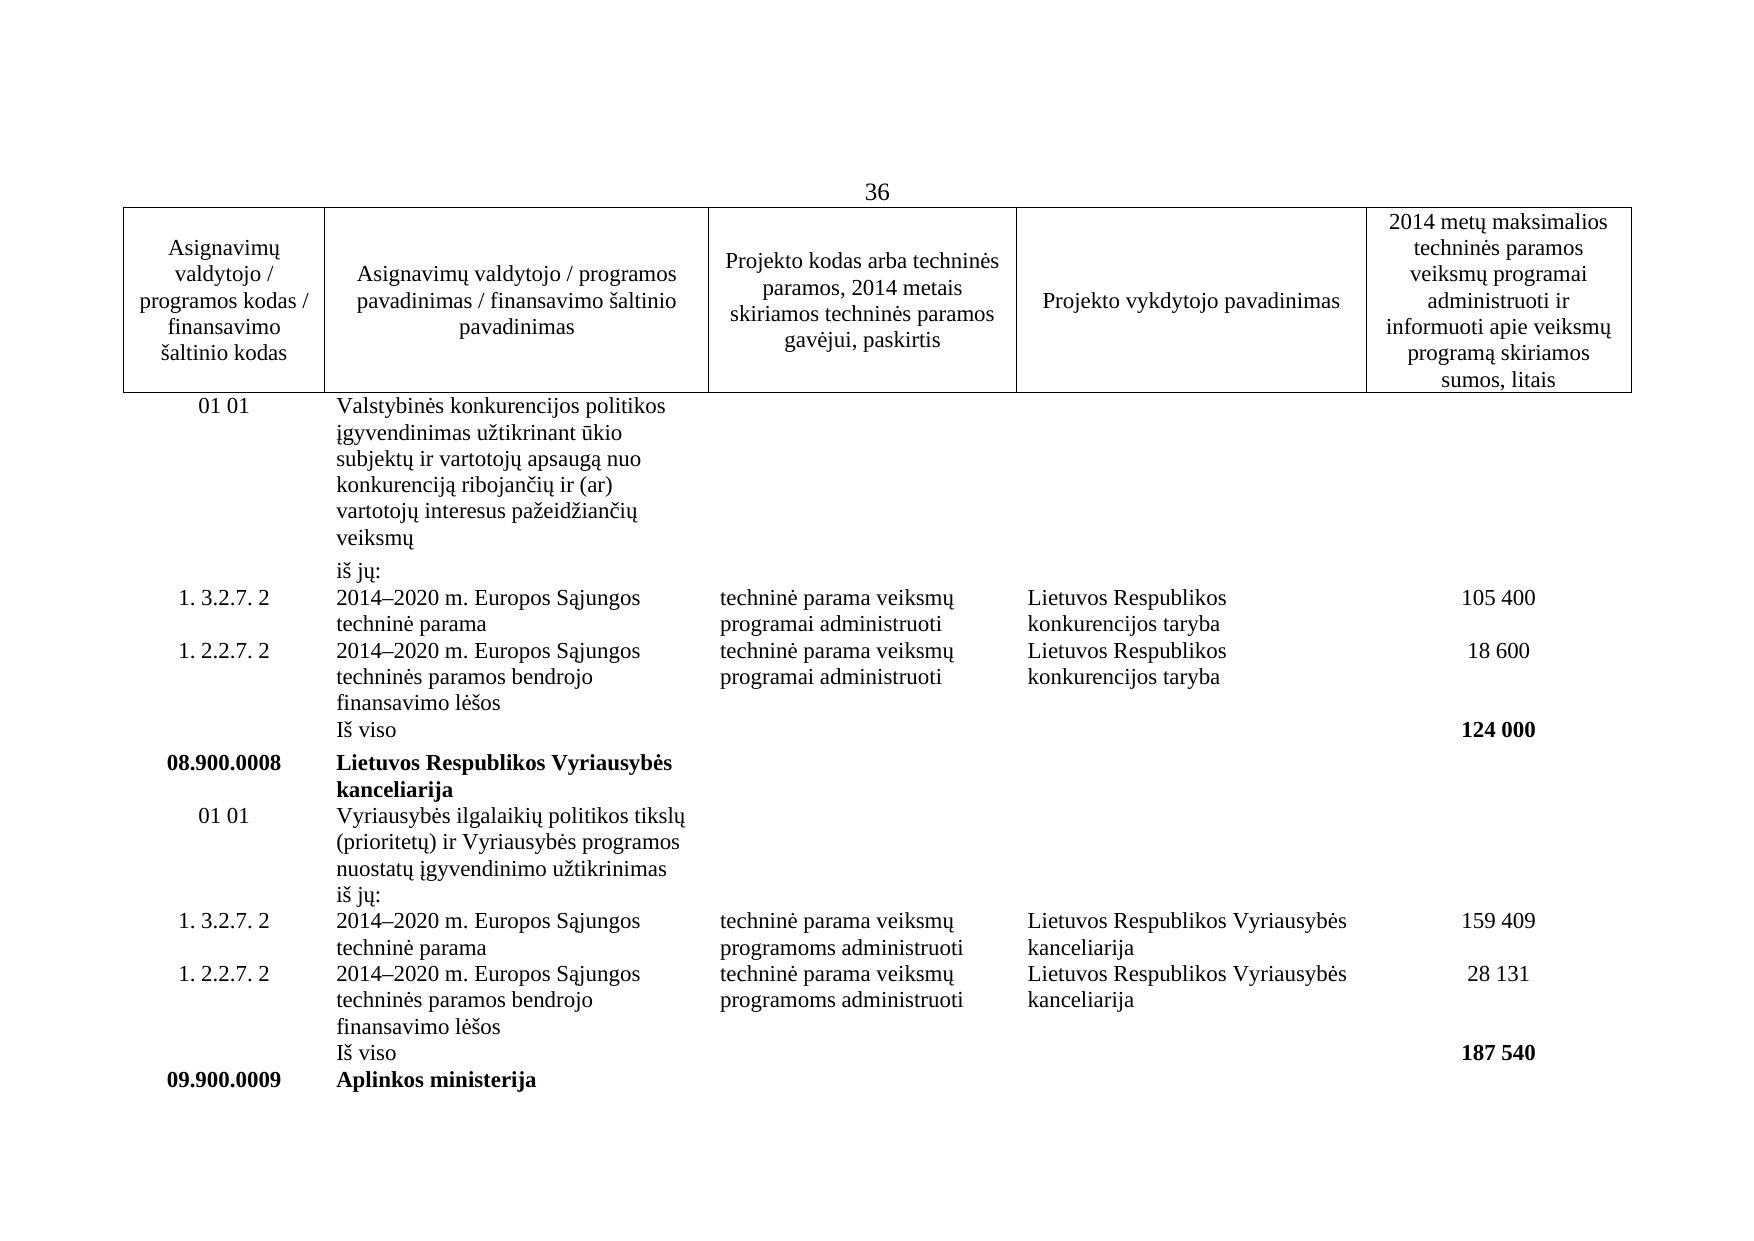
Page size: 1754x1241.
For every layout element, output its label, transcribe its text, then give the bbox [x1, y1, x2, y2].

table_cell [1366, 742, 1631, 802]
table_header Asignavimų valdytojo / programos kodas / finansavimo šaltinio kodas [124, 208, 324, 392]
table_cell 09.900.0009 [123, 1066, 325, 1092]
table_cell Lietuvos Respublikos konkurencijos taryba [1016, 637, 1366, 716]
table_cell Lietuvos Respublikos konkurencijos taryba [1016, 584, 1366, 637]
table_header 2014 metų maksimalios techninės paramos veiksmų programai administruoti ir informuoti apie veiksmų programą skiriamos sumos, litais [1367, 208, 1631, 392]
table_cell Lietuvos Respublikos Vyriausybės kanceliarija [1016, 908, 1366, 960]
table_cell 159 409 [1366, 908, 1631, 960]
table_cell [1016, 1066, 1366, 1092]
table_cell Iš viso [325, 1039, 709, 1066]
table_cell 08.900.0008 [123, 742, 325, 802]
table_cell [123, 1039, 325, 1066]
table_cell [1016, 802, 1366, 881]
table_cell 1. 3.2.7. 2 [123, 584, 325, 637]
table_header Projekto kodas arba techninės paramos, 2014 metais skiriamos techninės paramos gavėjui, paskirtis [709, 208, 1016, 392]
table_cell 2014–2020 m. Europos Sąjungos techninė parama [325, 908, 709, 960]
table_cell techninė parama veiksmų programoms administruoti [709, 908, 1016, 960]
table_cell [123, 881, 325, 907]
table_cell 18 600 [1366, 637, 1631, 716]
table_cell 01 01 [123, 802, 325, 881]
table_cell [709, 1039, 1016, 1066]
table_header Projekto vykdytojo pavadinimas [1017, 208, 1366, 392]
table_cell iš jų: [325, 550, 709, 584]
table_cell 2014–2020 m. Europos Sąjungos techninės paramos bendrojo finansavimo lėšos [325, 637, 709, 716]
table_cell [1016, 550, 1366, 584]
table_cell [1016, 1039, 1366, 1066]
table_cell Lietuvos Respublikos Vyriausybės kanceliarija [1016, 960, 1366, 1039]
table_cell 2014–2020 m. Europos Sąjungos techninės paramos bendrojo finansavimo lėšos [325, 960, 709, 1039]
table_cell 187 540 [1366, 1039, 1631, 1066]
table_cell [1366, 550, 1631, 584]
table_cell Iš viso [325, 716, 709, 742]
table_cell iš jų: [325, 881, 709, 907]
table_cell [1016, 393, 1366, 550]
table_cell techninė parama veiksmų programoms administruoti [709, 960, 1016, 1039]
table_cell 2014–2020 m. Europos Sąjungos techninė parama [325, 584, 709, 637]
table_cell techninė parama veiksmų programai administruoti [709, 637, 1016, 716]
table_cell techninė parama veiksmų programai administruoti [709, 584, 1016, 637]
table_cell 1. 3.2.7. 2 [123, 908, 325, 960]
table_cell [709, 802, 1016, 881]
table_cell [709, 1066, 1016, 1092]
table_cell 01 01 [123, 393, 325, 550]
table_cell 124 000 [1366, 716, 1631, 742]
table_cell 1. 2.2.7. 2 [123, 960, 325, 1039]
table_cell Aplinkos ministerija [325, 1066, 709, 1092]
table_cell [123, 716, 325, 742]
table_cell 105 400 [1366, 584, 1631, 637]
table_cell [1016, 716, 1366, 742]
table_cell [1016, 742, 1366, 802]
table_cell Vyriausybės ilgalaikių politikos tikslų (prioritetų) ir Vyriausybės programos nuostatų įgyvendinimo užtikrinimas [325, 802, 709, 881]
table_cell [709, 550, 1016, 584]
table_cell [1366, 393, 1631, 550]
table_cell Valstybinės konkurencijos politikos įgyvendinimas užtikrinant ūkio subjektų ir vartotojų apsaugą nuo konkurenciją ribojančių ir (ar) vartotojų interesus pažeidžiančių veiksmų [325, 393, 709, 550]
table_cell [1016, 881, 1366, 907]
table_cell Lietuvos Respublikos Vyriausybės kanceliarija [325, 742, 709, 802]
table_cell [709, 881, 1016, 907]
table_cell 1. 2.2.7. 2 [123, 637, 325, 716]
table_cell [1366, 802, 1631, 881]
table_cell [709, 393, 1016, 550]
table_cell [709, 716, 1016, 742]
table_cell [1366, 1066, 1631, 1092]
table_cell [123, 550, 325, 584]
table_cell 28 131 [1366, 960, 1631, 1039]
table_cell [1366, 881, 1631, 907]
table_header Asignavimų valdytojo / programos pavadinimas / finansavimo šaltinio pavadinimas [325, 208, 708, 392]
table_cell [709, 742, 1016, 802]
